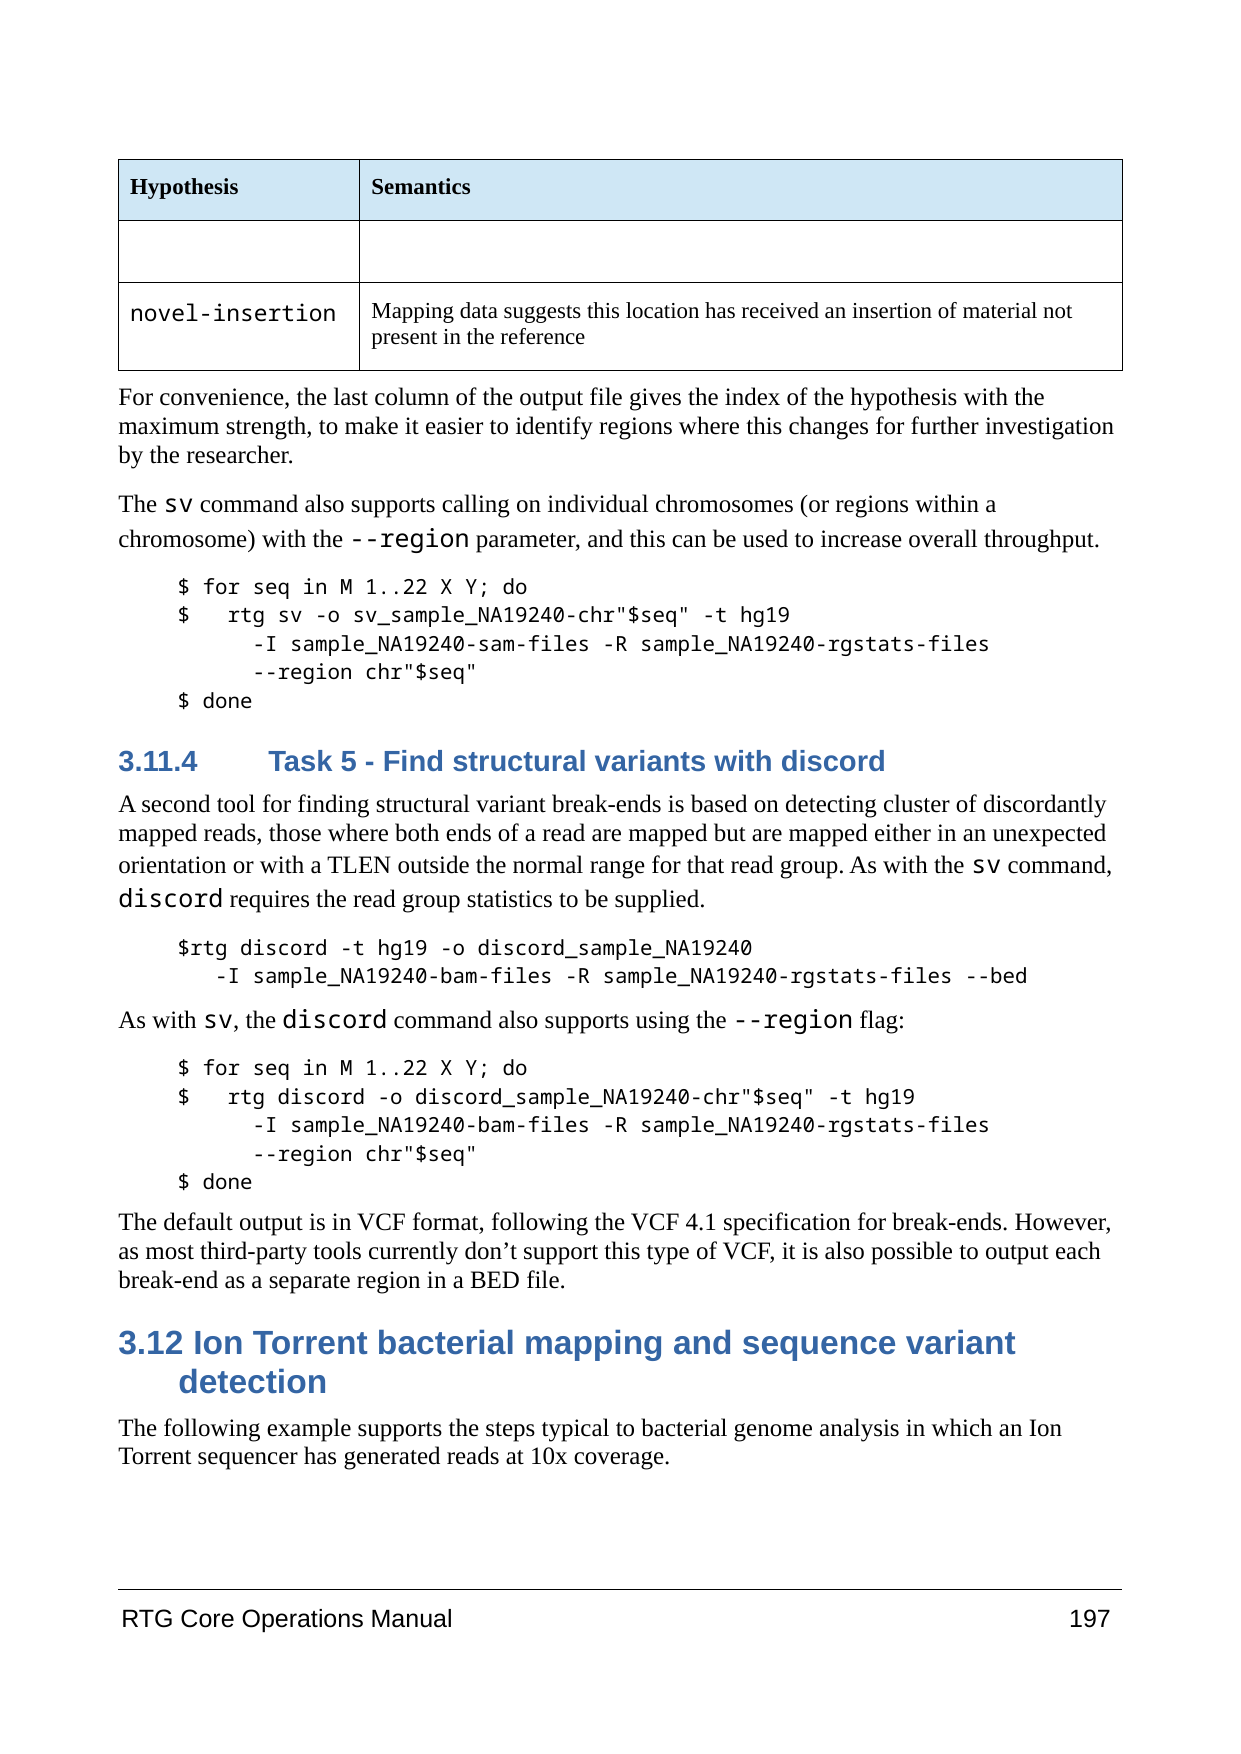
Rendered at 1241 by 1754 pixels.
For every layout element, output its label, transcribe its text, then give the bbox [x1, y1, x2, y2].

text -I sample_NA19240-sam-files -R sample_NA19240-rgstats-files [177, 629, 1122, 657]
subtitle Ion Torrent bacterial mapping and sequence variant detection [118, 1323, 1122, 1400]
text --region chr"$seq" [177, 1139, 1122, 1167]
table_header Semantics [360, 160, 1122, 220]
table_header Hypothesis [119, 160, 359, 220]
text As with sv, the discord command also supports using the --region flag: [118, 1002, 1122, 1036]
text $ done [177, 1167, 1122, 1196]
text -I sample_NA19240-bam-files -R sample_NA19240-rgstats-files [177, 1110, 1122, 1139]
text $ rtg sv -o sv_sample_NA19240-chr"$seq" -t hg19 [177, 600, 1122, 629]
text A second tool for finding structural variant break-ends is based on detecting cluster of discordantly mapped reads, those where both ends of a read are mapped but are mapped either in an unexpected orientation or with a TLEN outside the normal range for that read group. As with the sv command, discord requires the read group statistics to be supplied. [118, 789, 1122, 915]
text $ for seq in M 1..22 X Y; do [177, 1053, 1122, 1082]
text The following example supports the steps typical to bacterial genome analysis in which an Ion Torrent sequencer has generated reads at 10x coverage. [118, 1413, 1122, 1470]
table_cell [360, 221, 1122, 282]
text $ rtg discord -o discord_sample_NA19240-chr"$seq" -t hg19 [177, 1082, 1122, 1110]
text $rtg discord -t hg19 -o discord_sample_NA19240 [177, 933, 1122, 961]
text The sv command also supports calling on individual chromosomes (or regions within a chromosome) with the --region parameter, and this can be used to increase overall throughput. [118, 486, 1122, 554]
table_cell Mapping data suggests this location has received an insertion of material not present in the reference [360, 283, 1122, 370]
text $ for seq in M 1..22 X Y; do [177, 572, 1122, 600]
subtitle Task 5 - Find structural variants with discord [118, 744, 1122, 777]
text $ done [177, 686, 1122, 714]
text --region chr"$seq" [177, 657, 1122, 686]
text For convenience, the last column of the output file gives the index of the hypothesis with the maximum strength, to make it easier to identify regions where this changes for further investigation by the researcher. [118, 382, 1122, 468]
text The default output is in VCF format, following the VCF 4.1 specification for break-ends. However, as most third-party tools currently don’t support this type of VCF, it is also possible to output each break-end as a separate region in a BED file. [118, 1207, 1122, 1293]
table_cell [119, 221, 359, 282]
text -I sample_NA19240-bam-files -R sample_NA19240-rgstats-files --bed [177, 961, 1122, 990]
table_cell novel-insertion [119, 283, 359, 370]
